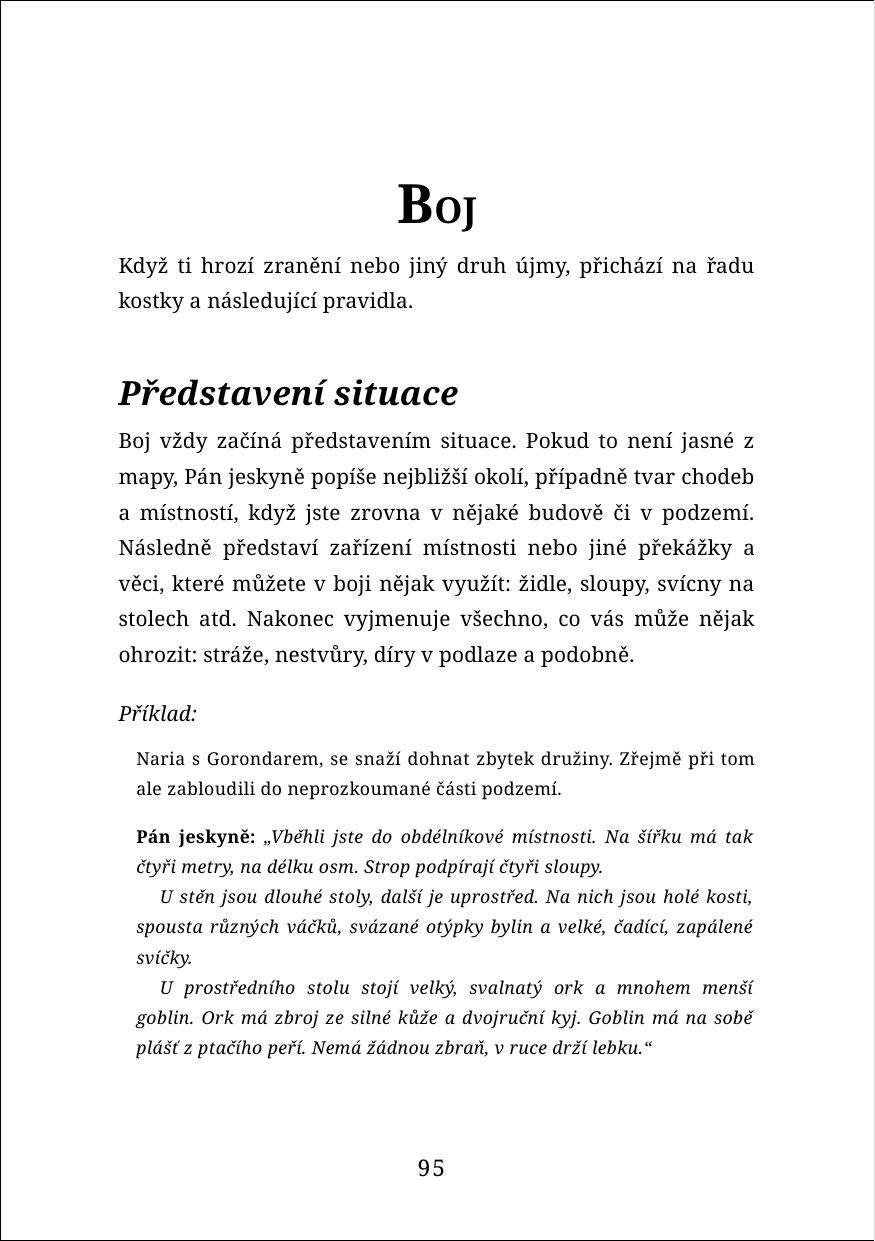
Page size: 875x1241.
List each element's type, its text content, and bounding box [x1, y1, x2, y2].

text Příklad: [118, 699, 756, 727]
subtitle Boj [118, 166, 756, 239]
text Boj vždy začíná představením situace. Pokud to není jasné z mapy, Pán jeskyně popíše nejbližší okolí, případně tvar chodeb a místností, když jste zrovna v nějaké budově či v podzemí. Následně představí zařízení místnosti nebo jiné překážky a věci, které můžete v boji nějak využít: židle, sloupy, svícny na stolech atd. Nakonec vyjmenuje všechno, co vás může nějak ohrozit: stráže, nestvůry, díry v podlaze a podobně. [118, 427, 756, 668]
text Pán jeskyně: „Vběhli jste do obdélníkové místnosti. Na šířku má tak čtyři metry, na délku osm. Strop podpírají čtyři sloupy. U stěn jsou dlouhé stoly, další je uprostřed. Na nich jsou holé kosti, spousta různých váčků, svázané otýpky bylin a velké, čadící, zapálené svíčky. U prostředního stolu stojí velký, svalnatý ork a mnohem menší goblin. Ork má zbroj ze silné kůže a dvojruční kyj. Goblin má na sobě plášť z ptačího peří. Nemá žádnou zbraň, v ruce drží lebku.“ [136, 824, 756, 1060]
text Naria s Gorondarem, se snaží dohnat zbytek družiny. Zřejmě při tom ale zabloudili do neprozkoumané části podzemí. [136, 746, 756, 801]
subtitle Představení situace [118, 369, 756, 415]
text Když ti hrozí zranění nebo jiný druh újmy, přichází na řadu kostky a následující pravidla. [118, 251, 756, 315]
